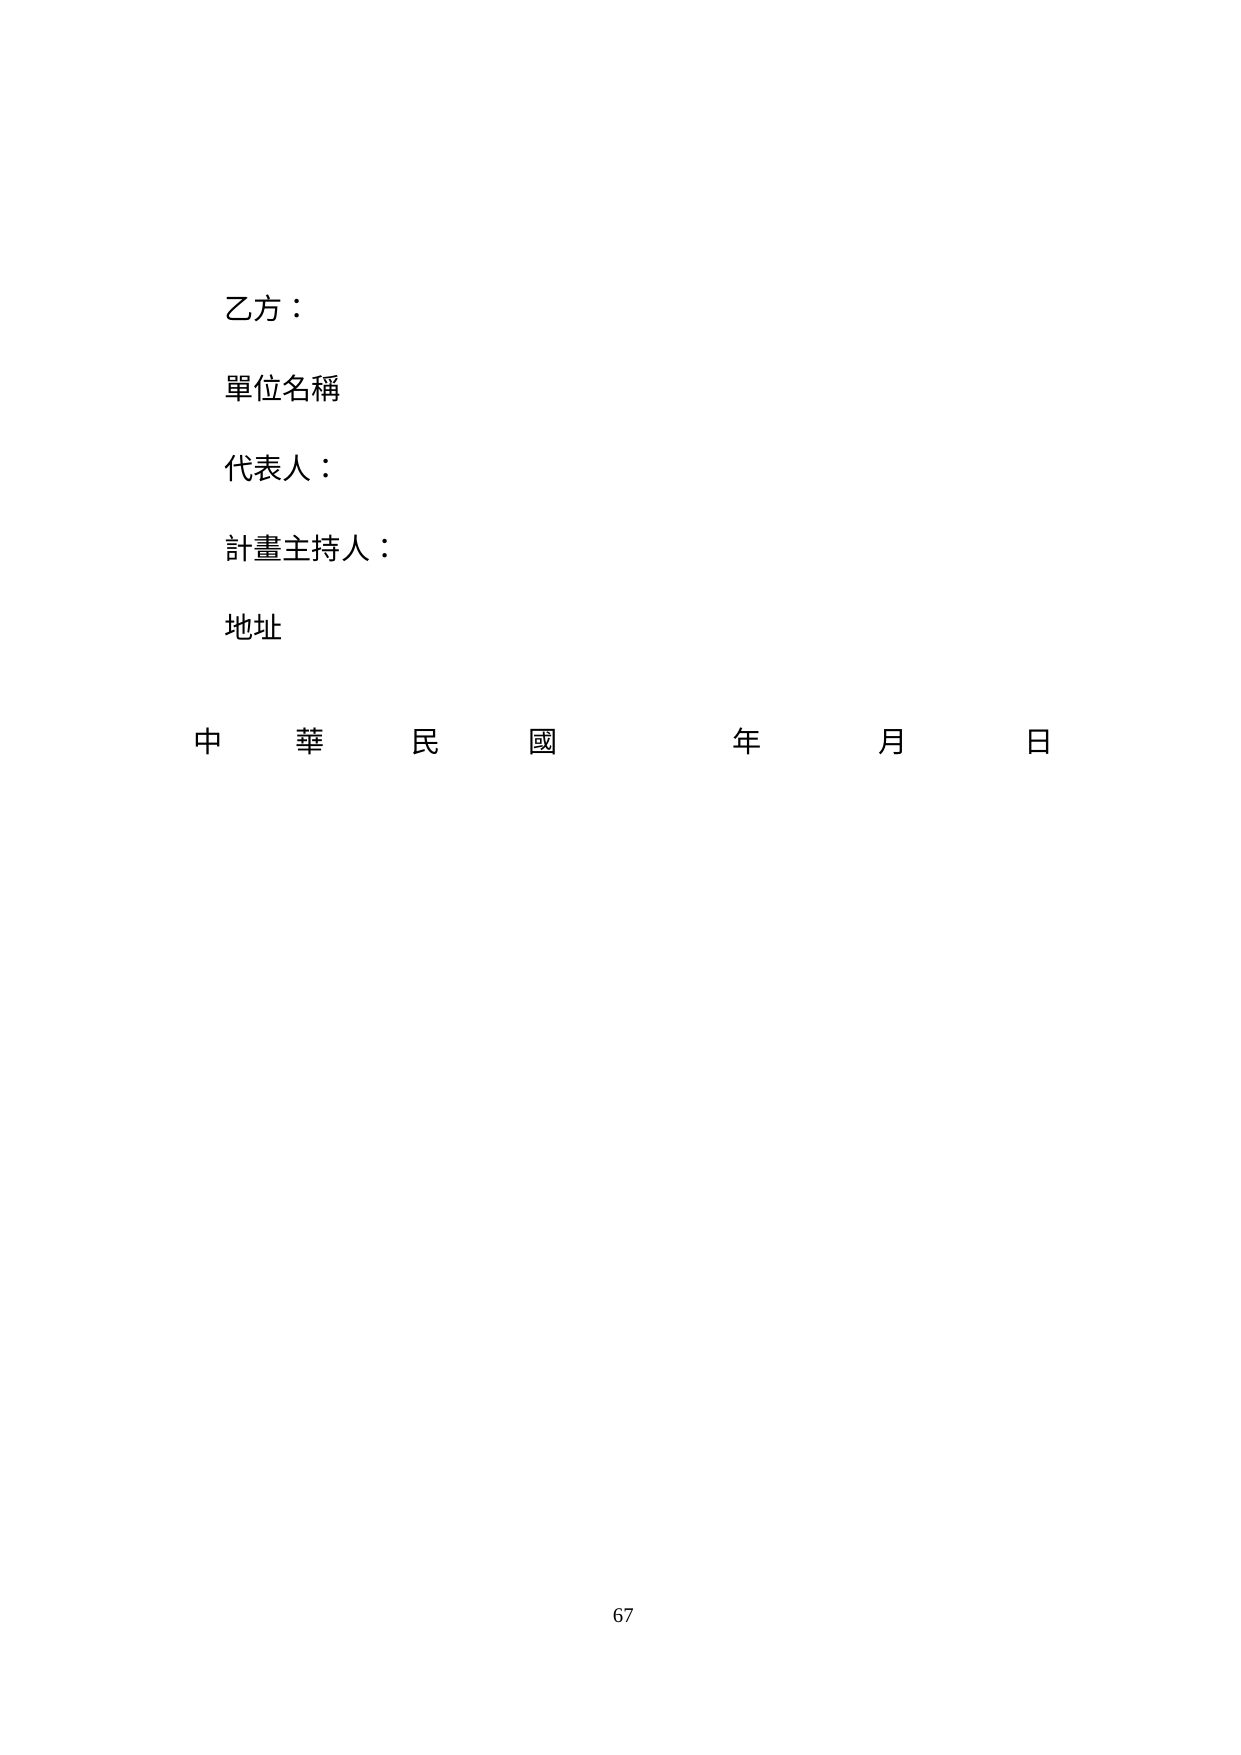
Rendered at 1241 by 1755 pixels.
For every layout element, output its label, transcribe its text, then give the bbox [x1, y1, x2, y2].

text 地址 [224, 605, 1122, 647]
text 中 華 民 國 年 月 日 [124, 718, 1122, 761]
text 計畫主持人： [224, 525, 1122, 567]
text 單位名稱 [224, 366, 1122, 408]
text 代表人： [224, 445, 1122, 488]
text 乙方： [224, 286, 1122, 328]
